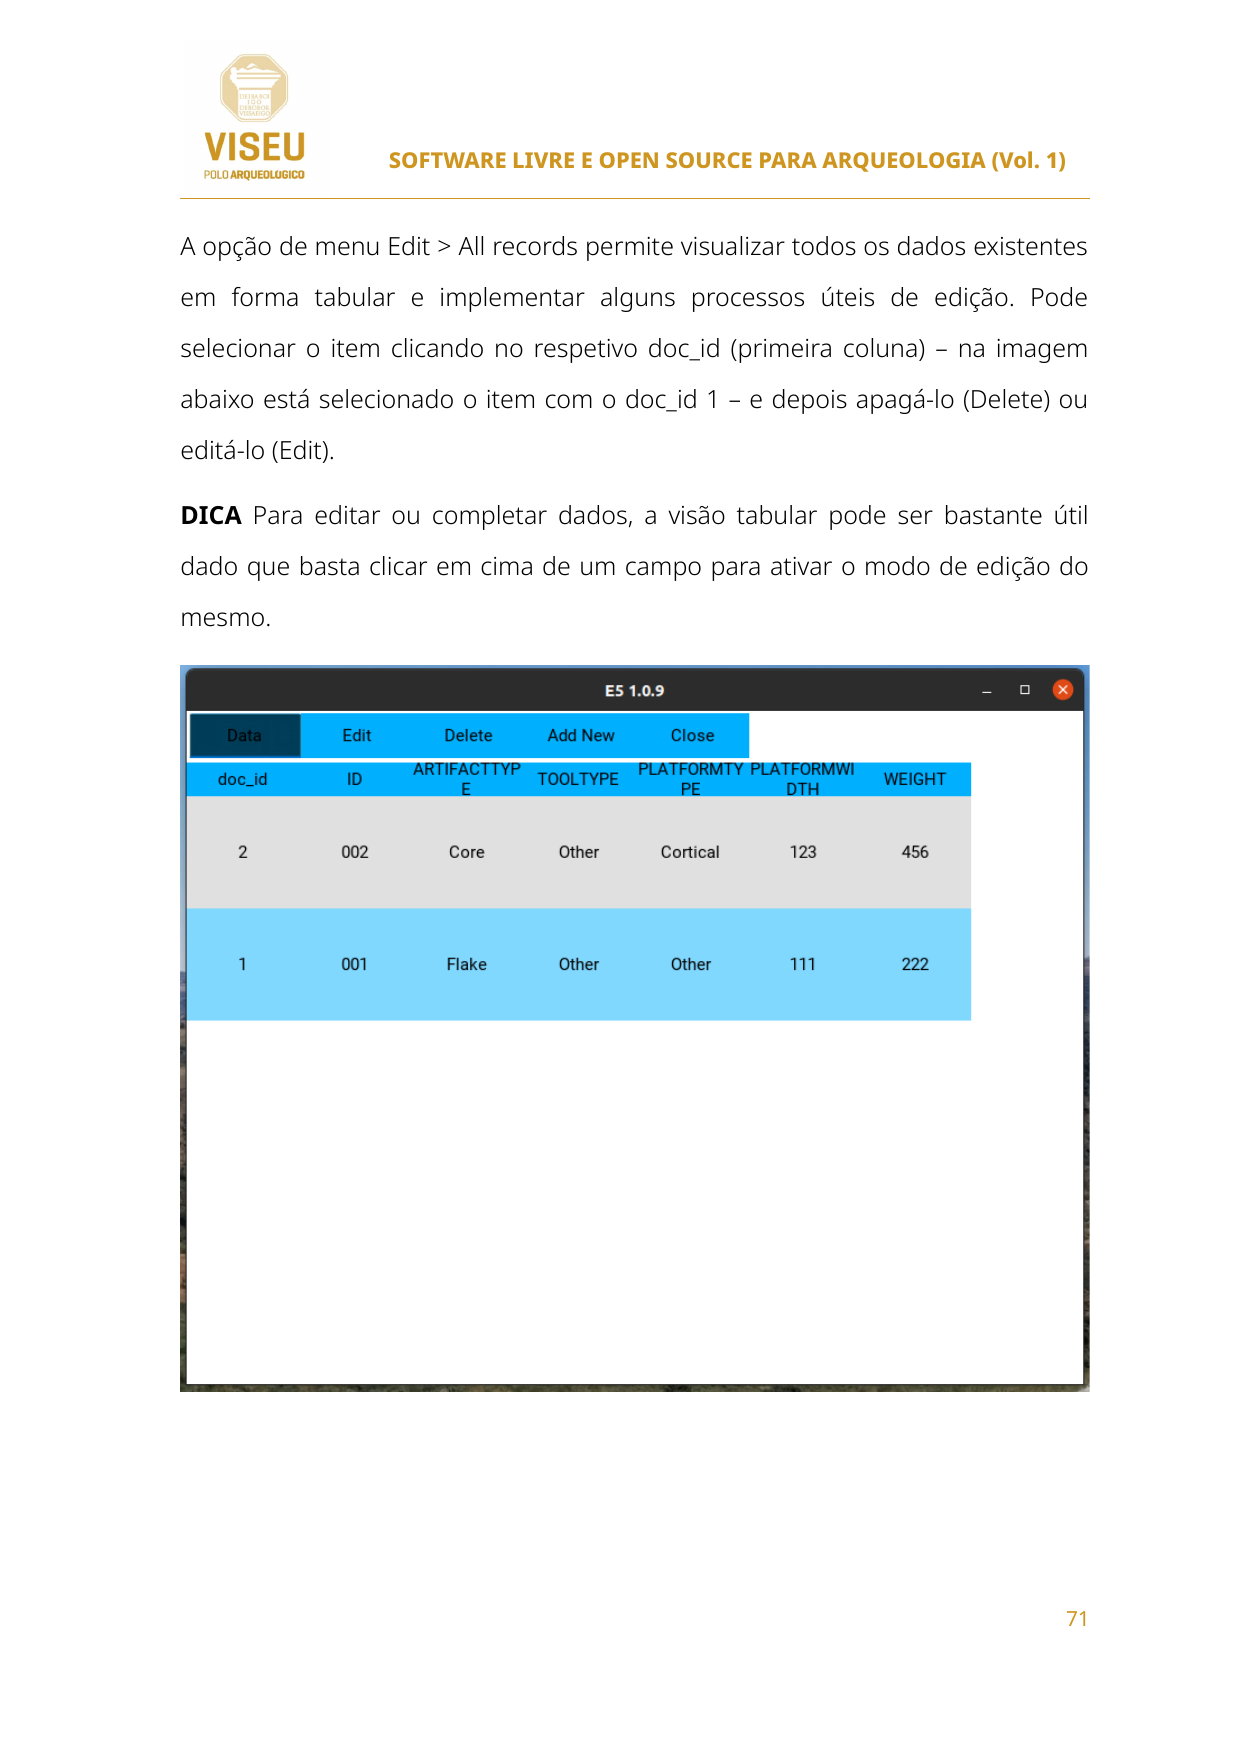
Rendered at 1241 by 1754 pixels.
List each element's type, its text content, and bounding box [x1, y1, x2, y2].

text DICA Para editar ou completar dados, a visão tabular pode ser bastante útil dado que basta clicar em cima de um campo para ativar o modo de edição do mesmo. [180, 498, 1090, 634]
picture [180, 665, 1090, 1392]
text A opção de menu Edit > All records permite visualizar todos os dados existentes em forma tabular e implementar alguns processos úteis de edição. Pode selecionar o item clicando no respetivo doc_id (primeira coluna) – na imagem abaixo está selecionado o item com o doc_id 1 – e depois apagá-lo (Delete) ou editá-lo (Edit). [180, 228, 1090, 466]
